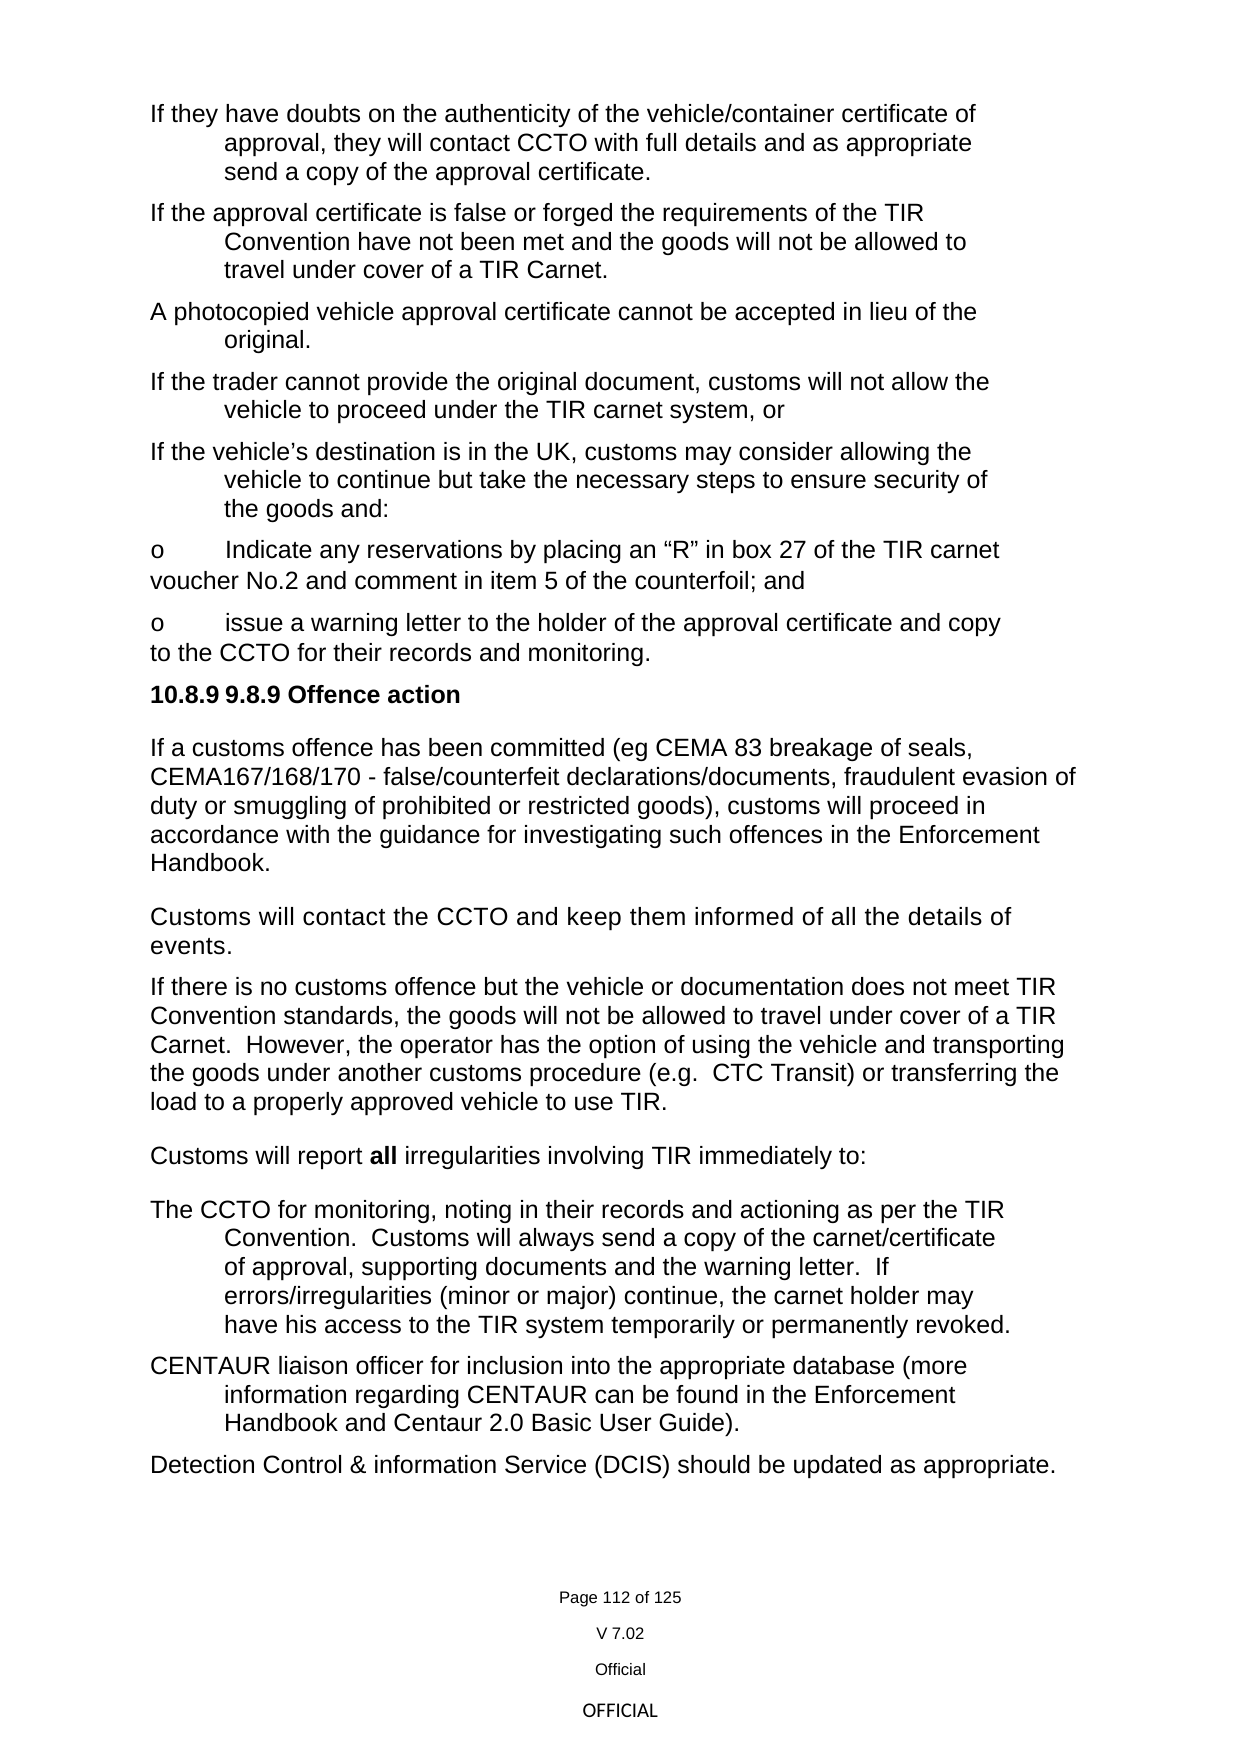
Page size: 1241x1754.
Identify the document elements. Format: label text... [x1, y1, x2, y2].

list issue a warning letter to the holder of the approval certificate and copy to the CCTO for their records and monitoring. [150, 607, 1015, 667]
text Detection Control & information Service (DCIS) should be updated as appropriate. [150, 1450, 1090, 1478]
text Customs will contact the CCTO and keep them informed of all the details of events. [150, 902, 1090, 960]
text If the approval certificate is false or forged the requirements of the TIR Convention have not been met and the goods will not be allowed to travel under cover of a TIR Carnet. [150, 198, 1015, 284]
text The CCTO for monitoring, noting in their records and actioning as per the TIR Convention. Customs will always send a copy of the carnet/certificate of approval, supporting documents and the warning letter. If errors/irregularities (minor or major) continue, the carnet holder may have his access to the TIR system temporarily or permanently revoked. [150, 1195, 1015, 1338]
text If there is no customs offence but the vehicle or documentation does not meet TIR Convention standards, the goods will not be allowed to travel under cover of a TIR Carnet. However, the operator has the option of using the vehicle and transporting the goods under another customs procedure (e.g. CTC Transit) or transferring the load to a properly approved vehicle to use TIR. [150, 972, 1090, 1116]
text Customs will report all irregularities involving TIR immediately to: [150, 1141, 1090, 1170]
text If the vehicle’s destination is in the UK, customs may consider allowing the vehicle to continue but take the necessary steps to ensure security of the goods and: [150, 437, 1015, 523]
text A photocopied vehicle approval certificate cannot be accepted in lieu of the original. [150, 297, 1015, 354]
subtitle 9.8.9 Offence action [150, 680, 1090, 708]
text CENTAUR liaison officer for inclusion into the appropriate database (more information regarding CENTAUR can be found in the Enforcement Handbook and Centaur 2.0 Basic User Guide). [150, 1351, 1015, 1437]
list Indicate any reservations by placing an “R” in box 27 of the TIR carnet voucher No.2 and comment in item 5 of the counterfoil; and [150, 535, 1015, 595]
text If they have doubts on the authenticity of the vehicle/container certificate of approval, they will contact CCTO with full details and as appropriate send a copy of the approval certificate. [150, 99, 1015, 185]
text If a customs offence has been committed (eg CEMA 83 breakage of seals, CEMA167/168/170 - false/counterfeit declarations/documents, fraudulent evasion of duty or smuggling of prohibited or restricted goods), customs will proceed in accordance with the guidance for investigating such offences in the Enforcement Handbook. [150, 733, 1090, 877]
text If the trader cannot provide the original document, customs will not allow the vehicle to proceed under the TIR carnet system, or [150, 367, 1015, 424]
